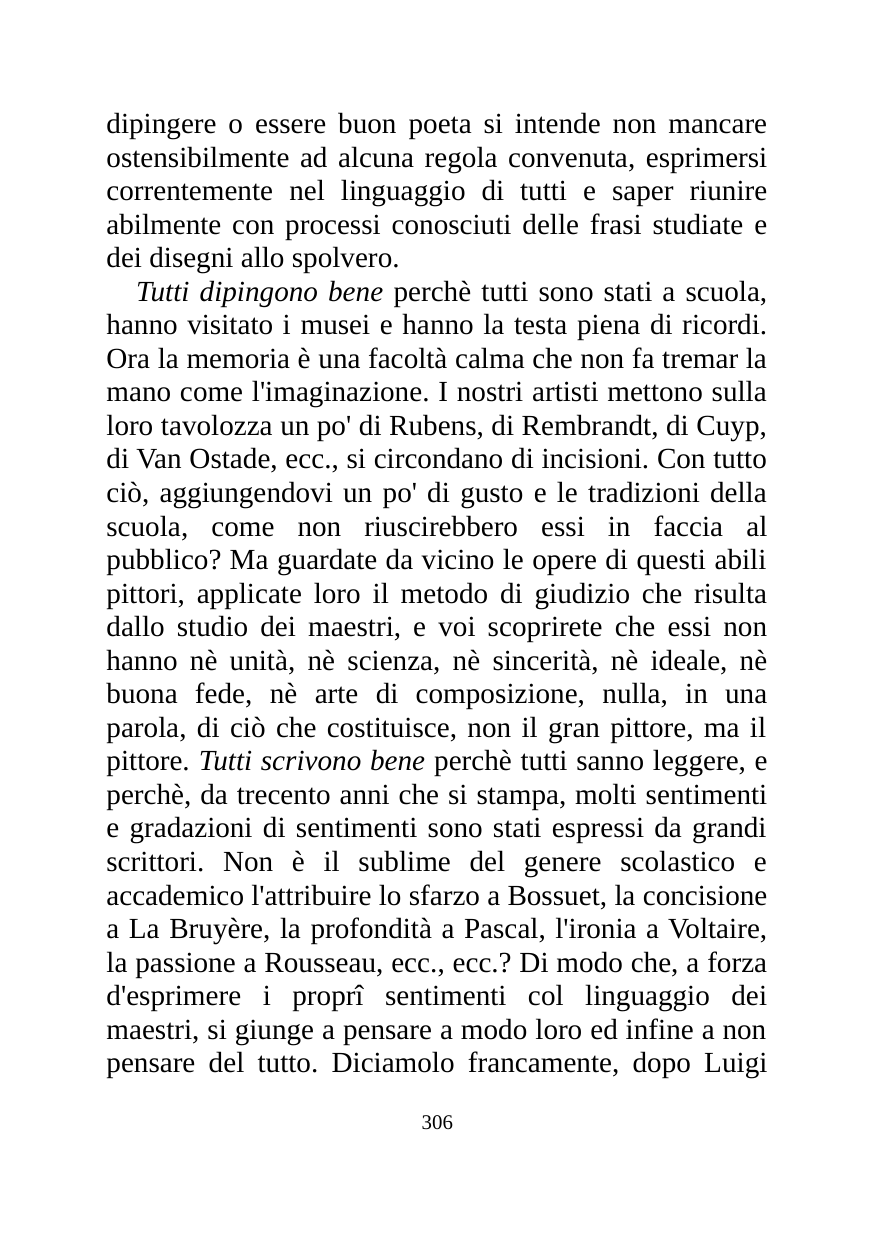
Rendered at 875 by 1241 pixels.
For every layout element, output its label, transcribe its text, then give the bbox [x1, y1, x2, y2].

text Tutti dipingono bene perchè tutti sono stati a scuola, hanno visitato i musei e hanno la testa piena di ricordi. Ora la memoria è una facoltà calma che non fa tremar la mano come l'imaginazione. I nostri artisti mettono sulla loro tavolozza un po' di Rubens, di Rembrandt, di Cuyp, di Van Ostade, ecc., si circondano di incisioni. Con tutto ciò, aggiungendovi un po' di gusto e le tradizioni della scuola, come non riuscirebbero essi in faccia al pubblico? Ma guardate da vicino le opere di questi abili pittori, applicate loro il metodo di giudizio che risulta dallo studio dei maestri, e voi scoprirete che essi non hanno nè unità, nè scienza, nè sincerità, nè ideale, nè buona fede, nè arte di composizione, nulla, in una parola, di ciò che costituisce, non il gran pittore, ma il pittore. Tutti scrivono bene perchè tutti sanno leggere, e perchè, da trecento anni che si stampa, molti sentimenti e gradazioni di sentimenti sono stati espressi da grandi scrittori. Non è il sublime del genere scolastico e accademico l'attribuire lo sfarzo a Bossuet, la concisione a La Bruyère, la profondità a Pascal, l'ironia a Voltaire, la passione a Rousseau, ecc., ecc.? Di modo che, a forza d'esprimere i proprî sentimenti col linguaggio dei maestri, si giunge a pensare a modo loro ed infine a non pensare del tutto. Diciamolo francamente, dopo Luigi [106, 274, 768, 1079]
text dipingere o essere buon poeta si intende non mancare ostensibilmente ad alcuna regola convenuta, esprimersi correntemente nel linguaggio di tutti e saper riunire abilmente con processi conosciuti delle frasi studiate e dei disegni allo spolvero. [106, 106, 768, 274]
